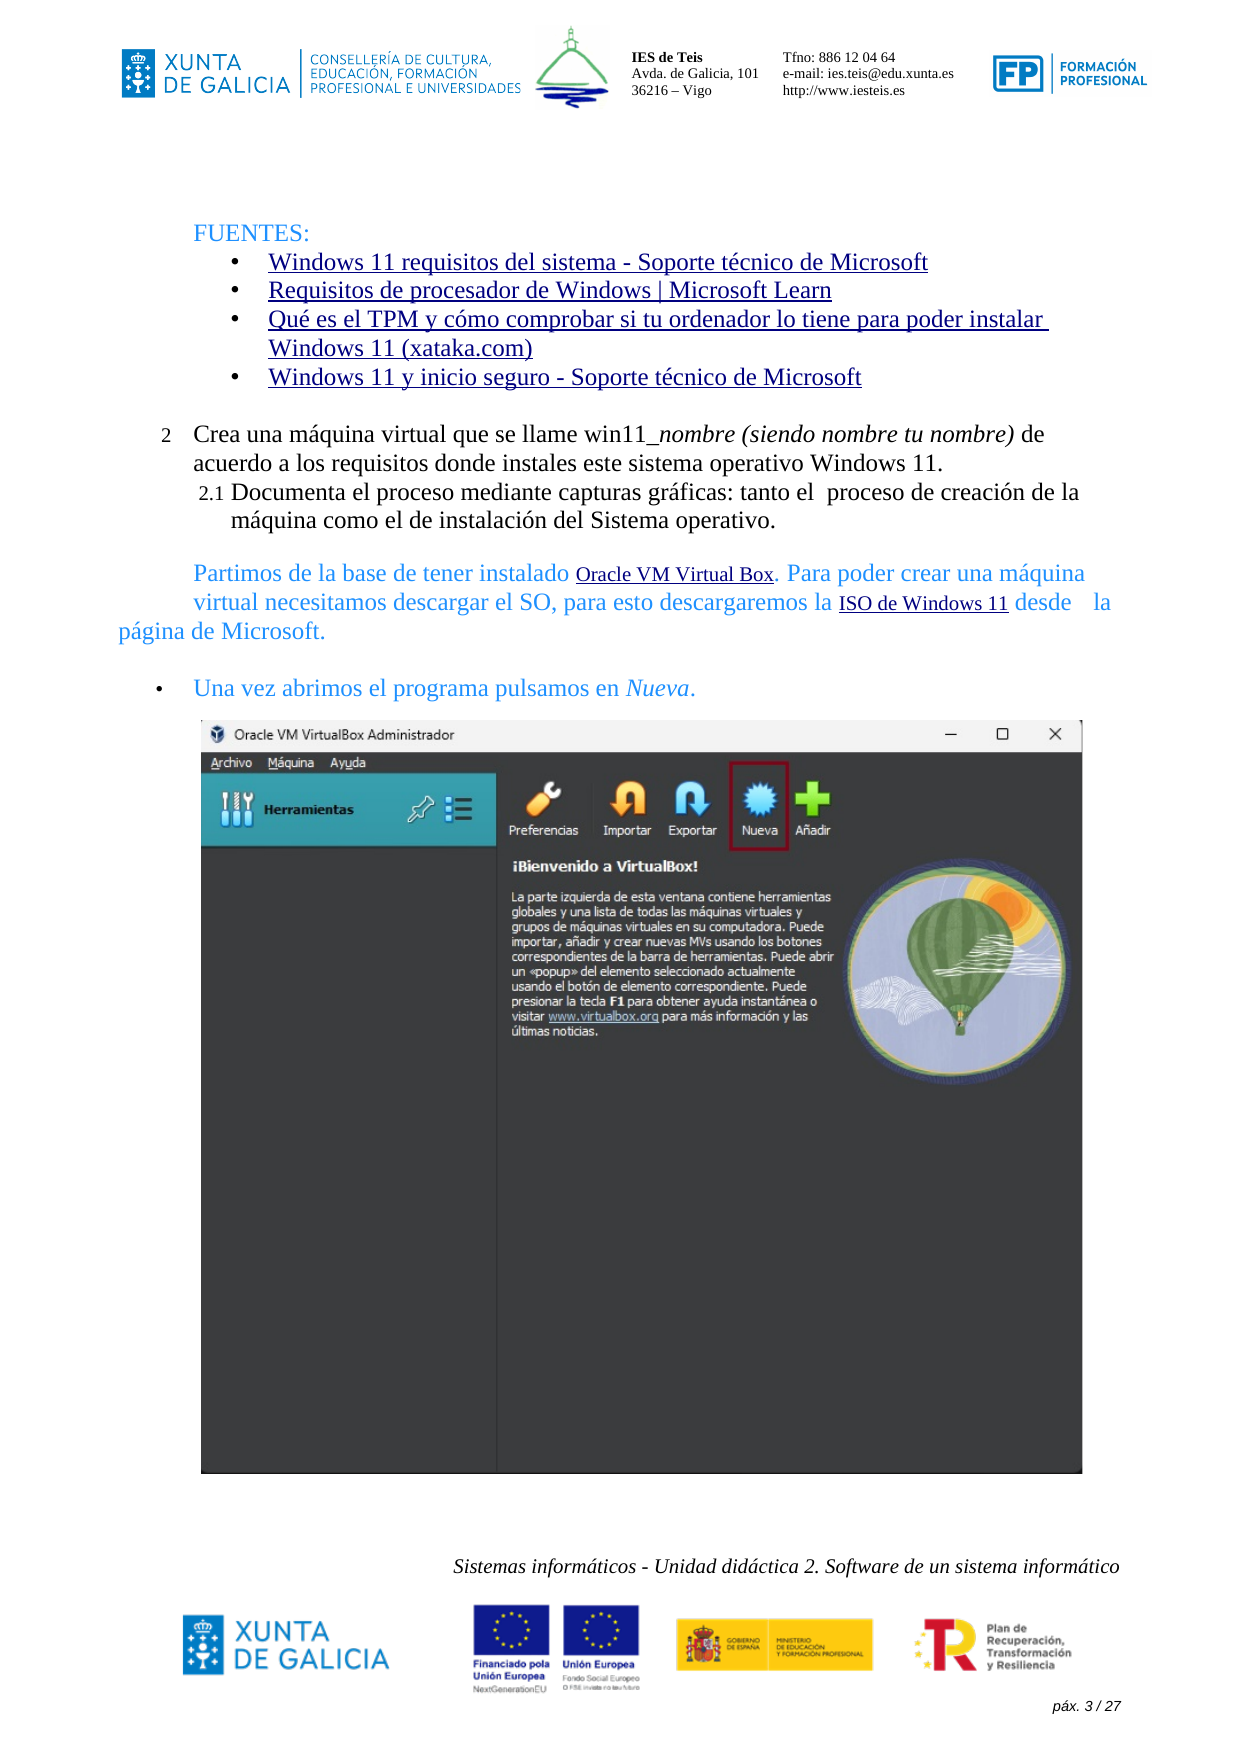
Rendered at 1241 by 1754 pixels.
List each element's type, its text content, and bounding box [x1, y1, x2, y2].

list Crea una máquina virtual que se llame win11_nombre (siendo nombre tu nombre) de acuerdo a los requisitos donde instales este sistema operativo Windows 11. [156, 419, 1122, 477]
picture [201, 720, 1083, 1474]
list Una vez abrimos el programa pulsamos en Nueva. [156, 673, 1122, 702]
list Windows 11 requisitos del sistema - Soporte técnico de Microsoft [231, 247, 1122, 275]
text FUENTES: [118, 218, 1122, 247]
picture [121, 49, 521, 98]
list Windows 11 y inicio seguro - Soporte técnico de Microsoft [231, 362, 1122, 390]
list Qué es el TPM y cómo comprobar si tu ordenador lo tiene para poder instalar Windows 11 (xataka.com) [231, 304, 1122, 362]
list Requisitos de procesador de Windows | Microsoft Learn [231, 275, 1122, 304]
text Partimos de la base de tener instalado Oracle VM Virtual Box. Para poder crear una máquina virtual necesitamos descargar el SO, para esto descargaremos la ISO de Windows 11 desde la página de Microsoft. [118, 558, 1122, 644]
picture [182, 1593, 1085, 1700]
list Documenta el proceso mediante capturas gráficas: tanto el proceso de creación de la máquina como el de instalación del Sistema operativo. [193, 477, 1122, 534]
picture [534, 25, 611, 110]
picture [989, 50, 1153, 97]
